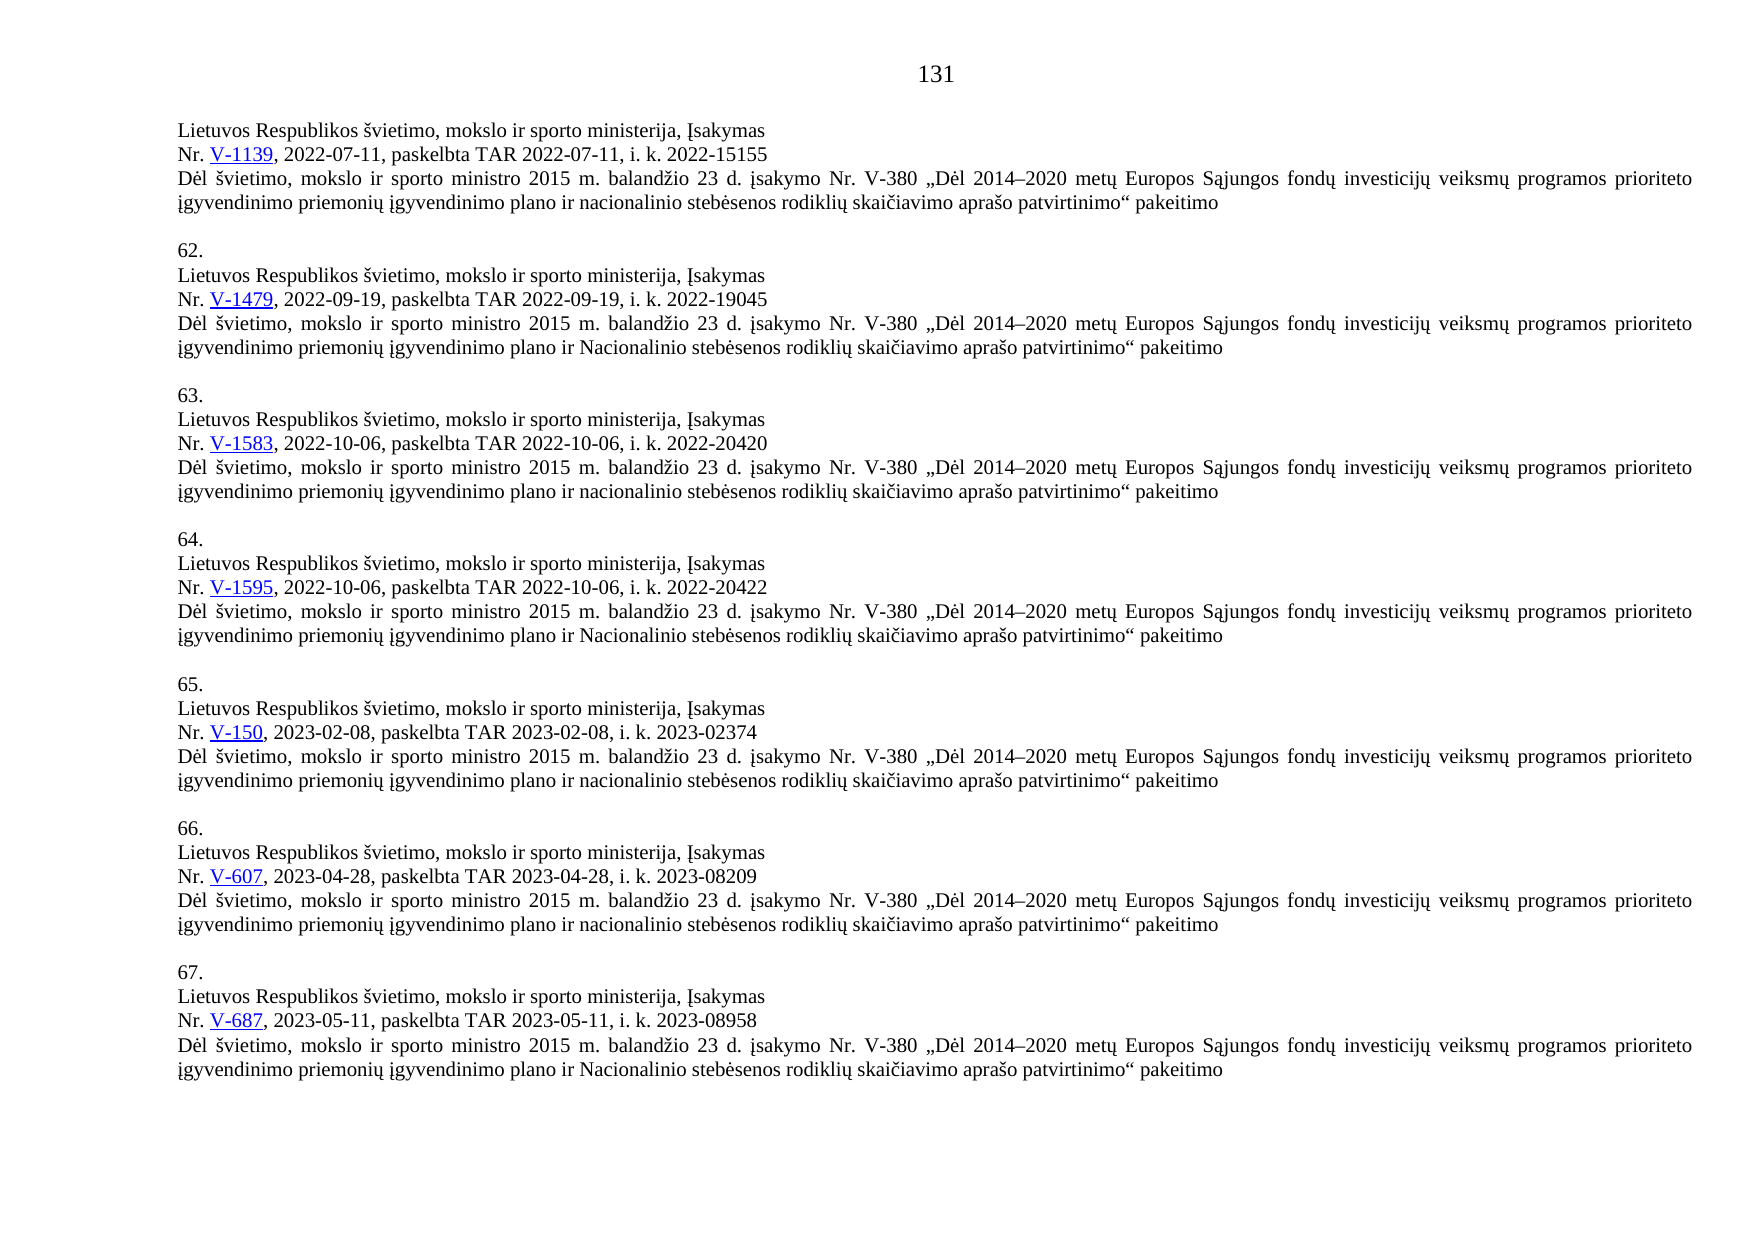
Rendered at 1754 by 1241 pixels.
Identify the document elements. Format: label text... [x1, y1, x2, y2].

text Dėl švietimo, mokslo ir sporto ministro 2015 m. balandžio 23 d. įsakymo Nr. V-380 „Dėl 2014–2020 metų Europos Sąjungos fondų investicijų veiksmų programos prioriteto įgyvendinimo priemonių įgyvendinimo plano ir nacionalinio stebėsenos rodiklių skaičiavimo aprašo patvirtinimo“ pakeitimo [177, 166, 1695, 214]
text 67. [177, 960, 1695, 984]
text Lietuvos Respublikos švietimo, mokslo ir sporto ministerija, Įsakymas [177, 696, 1695, 720]
text Lietuvos Respublikos švietimo, mokslo ir sporto ministerija, Įsakymas [177, 407, 1695, 431]
text 64. [177, 527, 1695, 551]
text Lietuvos Respublikos švietimo, mokslo ir sporto ministerija, Įsakymas [177, 984, 1695, 1008]
text Lietuvos Respublikos švietimo, mokslo ir sporto ministerija, Įsakymas [177, 551, 1695, 575]
text 65. [177, 672, 1695, 696]
text Nr. V-687, 2023-05-11, paskelbta TAR 2023-05-11, i. k. 2023-08958 [177, 1008, 1695, 1032]
text Lietuvos Respublikos švietimo, mokslo ir sporto ministerija, Įsakymas [177, 118, 1695, 142]
text Dėl švietimo, mokslo ir sporto ministro 2015 m. balandžio 23 d. įsakymo Nr. V-380 „Dėl 2014–2020 metų Europos Sąjungos fondų investicijų veiksmų programos prioriteto įgyvendinimo priemonių įgyvendinimo plano ir Nacionalinio stebėsenos rodiklių skaičiavimo aprašo patvirtinimo“ pakeitimo [177, 599, 1695, 647]
text Nr. V-1139, 2022-07-11, paskelbta TAR 2022-07-11, i. k. 2022-15155 [177, 142, 1695, 166]
text Nr. V-1595, 2022-10-06, paskelbta TAR 2022-10-06, i. k. 2022-20422 [177, 575, 1695, 599]
text 66. [177, 816, 1695, 840]
text Dėl švietimo, mokslo ir sporto ministro 2015 m. balandžio 23 d. įsakymo Nr. V-380 „Dėl 2014–2020 metų Europos Sąjungos fondų investicijų veiksmų programos prioriteto įgyvendinimo priemonių įgyvendinimo plano ir nacionalinio stebėsenos rodiklių skaičiavimo aprašo patvirtinimo“ pakeitimo [177, 888, 1695, 936]
text Lietuvos Respublikos švietimo, mokslo ir sporto ministerija, Įsakymas [177, 262, 1695, 287]
text Lietuvos Respublikos švietimo, mokslo ir sporto ministerija, Įsakymas [177, 840, 1695, 864]
text Dėl švietimo, mokslo ir sporto ministro 2015 m. balandžio 23 d. įsakymo Nr. V-380 „Dėl 2014–2020 metų Europos Sąjungos fondų investicijų veiksmų programos prioriteto įgyvendinimo priemonių įgyvendinimo plano ir nacionalinio stebėsenos rodiklių skaičiavimo aprašo patvirtinimo“ pakeitimo [177, 455, 1695, 503]
text 63. [177, 383, 1695, 407]
text 62. [177, 238, 1695, 262]
text Dėl švietimo, mokslo ir sporto ministro 2015 m. balandžio 23 d. įsakymo Nr. V-380 „Dėl 2014–2020 metų Europos Sąjungos fondų investicijų veiksmų programos prioriteto įgyvendinimo priemonių įgyvendinimo plano ir Nacionalinio stebėsenos rodiklių skaičiavimo aprašo patvirtinimo“ pakeitimo [177, 311, 1695, 359]
text Nr. V-1583, 2022-10-06, paskelbta TAR 2022-10-06, i. k. 2022-20420 [177, 431, 1695, 455]
text Nr. V-1479, 2022-09-19, paskelbta TAR 2022-09-19, i. k. 2022-19045 [177, 287, 1695, 311]
text Dėl švietimo, mokslo ir sporto ministro 2015 m. balandžio 23 d. įsakymo Nr. V-380 „Dėl 2014–2020 metų Europos Sąjungos fondų investicijų veiksmų programos prioriteto įgyvendinimo priemonių įgyvendinimo plano ir Nacionalinio stebėsenos rodiklių skaičiavimo aprašo patvirtinimo“ pakeitimo [177, 1032, 1695, 1081]
text Nr. V-150, 2023-02-08, paskelbta TAR 2023-02-08, i. k. 2023-02374 [177, 720, 1695, 744]
text Dėl švietimo, mokslo ir sporto ministro 2015 m. balandžio 23 d. įsakymo Nr. V-380 „Dėl 2014–2020 metų Europos Sąjungos fondų investicijų veiksmų programos prioriteto įgyvendinimo priemonių įgyvendinimo plano ir nacionalinio stebėsenos rodiklių skaičiavimo aprašo patvirtinimo“ pakeitimo [177, 744, 1695, 792]
text Nr. V-607, 2023-04-28, paskelbta TAR 2023-04-28, i. k. 2023-08209 [177, 864, 1695, 888]
